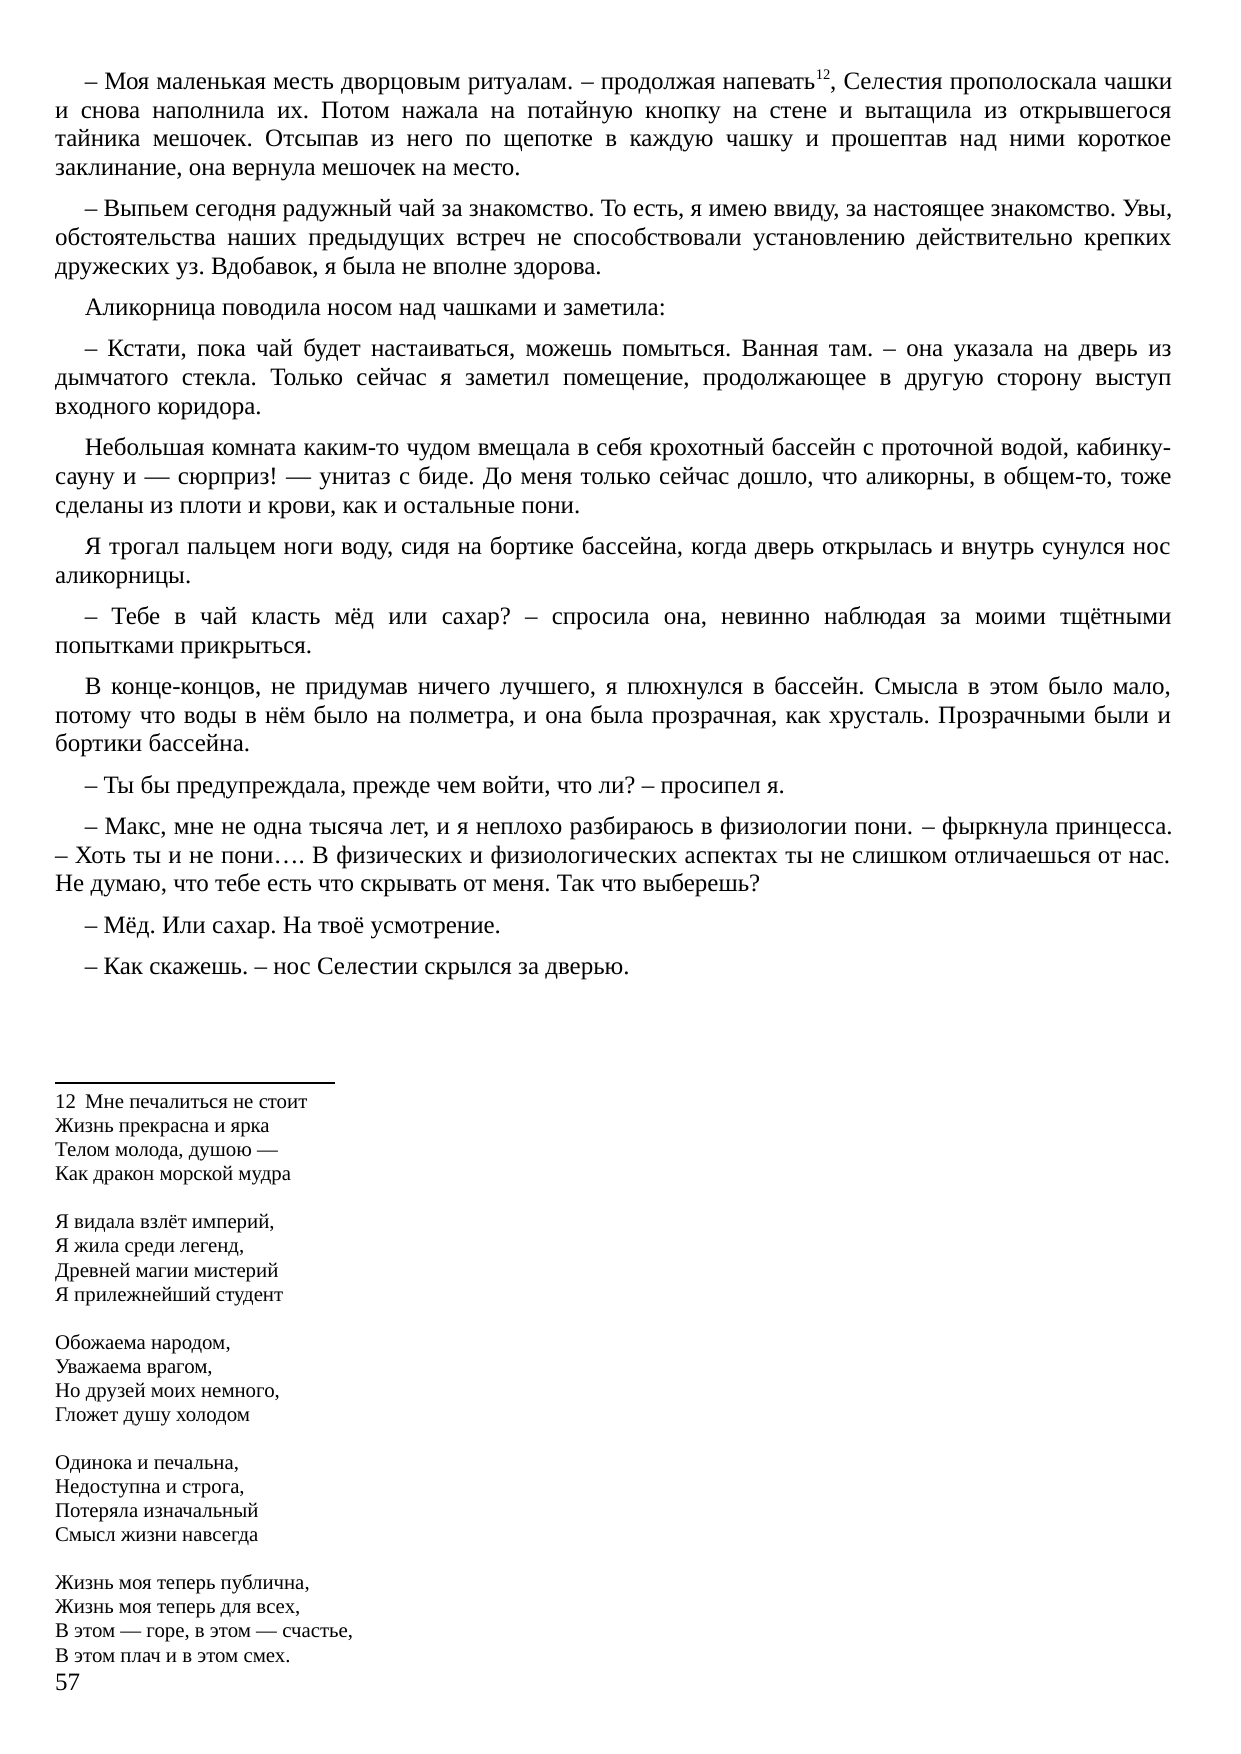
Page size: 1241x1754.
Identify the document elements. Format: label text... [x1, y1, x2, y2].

text В конце-концов, не придумав ничего лучшего, я плюхнулся в бассейн. Смысла в этом было мало, потому что воды в нём было на полметра, и она была прозрачная, как хрусталь. Прозрачными были и бортики бассейна. [55, 671, 1173, 757]
text Жизнь моя теперь для всех, [55, 1594, 1173, 1618]
text Я прилежнейший студент [55, 1282, 1173, 1306]
text Как дракон морской мудра [55, 1161, 1173, 1185]
text В этом плач и в этом смех. [55, 1642, 1173, 1667]
text – Ты бы предупреждала, прежде чем войти, что ли? – просипел я. [55, 770, 1173, 798]
text Телом молода, душою — [55, 1137, 1173, 1161]
text Одинока и печальна, [55, 1450, 1173, 1474]
text Аликорница поводила носом над чашками и заметила: [55, 292, 1173, 321]
text – Мёд. Или сахар. На твоё усмотрение. [55, 910, 1173, 938]
text Я трогал пальцем ноги воду, сидя на бортике бассейна, когда дверь открылась и внутрь сунулся нос аликорницы. [55, 531, 1173, 588]
text Обожаема народом, [55, 1330, 1173, 1354]
text Небольшая комната каким-то чудом вмещала в себя крохотный бассейн с проточной водой, кабинку-сауну и — сюрприз! — унитаз с биде. До меня только сейчас дошло, что аликорны, в общем-то, тоже сделаны из плоти и крови, как и остальные пони. [55, 432, 1173, 518]
text – Как скажешь. – нос Селестии скрылся за дверью. [55, 951, 1173, 980]
text Древней магии мистерий [55, 1257, 1173, 1282]
text – Макс, мне не одна тысяча лет, и я неплохо разбираюсь в физиологии пони. – фыркнула принцесса. – Хоть ты и не пони…. В физических и физиологических аспектах ты не слишком отличаешься от нас. Не думаю, что тебе есть что скрывать от меня. Так что выберешь? [55, 811, 1173, 897]
text Я жила среди легенд, [55, 1233, 1173, 1257]
text – Выпьем сегодня радужный чай за знакомство. То есть, я имею ввиду, за настоящее знакомство. Увы, обстоятельства наших предыдущих встреч не способствовали установлению действительно крепких дружеских уз. Вдобавок, я была не вполне здорова. [55, 193, 1173, 280]
text – Моя маленькая месть дворцовым ритуалам. – продолжая напевать, Селестия прополоскала чашки и снова наполнила их. Потом нажала на потайную кнопку на стене и вытащила из открывшегося тайника мешочек. Отсыпав из него по щепотке в каждую чашку и прошептав над ними короткое заклинание, она вернула мешочек на место. [55, 66, 1173, 181]
text Потеряла изначальный [55, 1498, 1173, 1522]
text Недоступна и строга, [55, 1474, 1173, 1498]
text – Тебе в чай класть мёд или сахар? – спросила она, невинно наблюдая за моими тщётными попытками прикрыться. [55, 601, 1173, 658]
text Гложет душу холодом [55, 1402, 1173, 1426]
text Но друзей моих немного, [55, 1378, 1173, 1402]
text Уважаема врагом, [55, 1354, 1173, 1378]
text – Кстати, пока чай будет настаиваться, можешь помыться. Ванная там. – она указала на дверь из дымчатого стекла. Только сейчас я заметил помещение, продолжающее в другую сторону выступ входного коридора. [55, 333, 1173, 420]
text В этом — горе, в этом — счастье, [55, 1618, 1173, 1642]
text Я видала взлёт империй, [55, 1209, 1173, 1233]
text Жизнь прекрасна и ярка [55, 1113, 1173, 1137]
text Смысл жизни навсегда [55, 1522, 1173, 1546]
text Мне печалиться не стоит [55, 1089, 1173, 1113]
text Жизнь моя теперь публична, [55, 1570, 1173, 1594]
